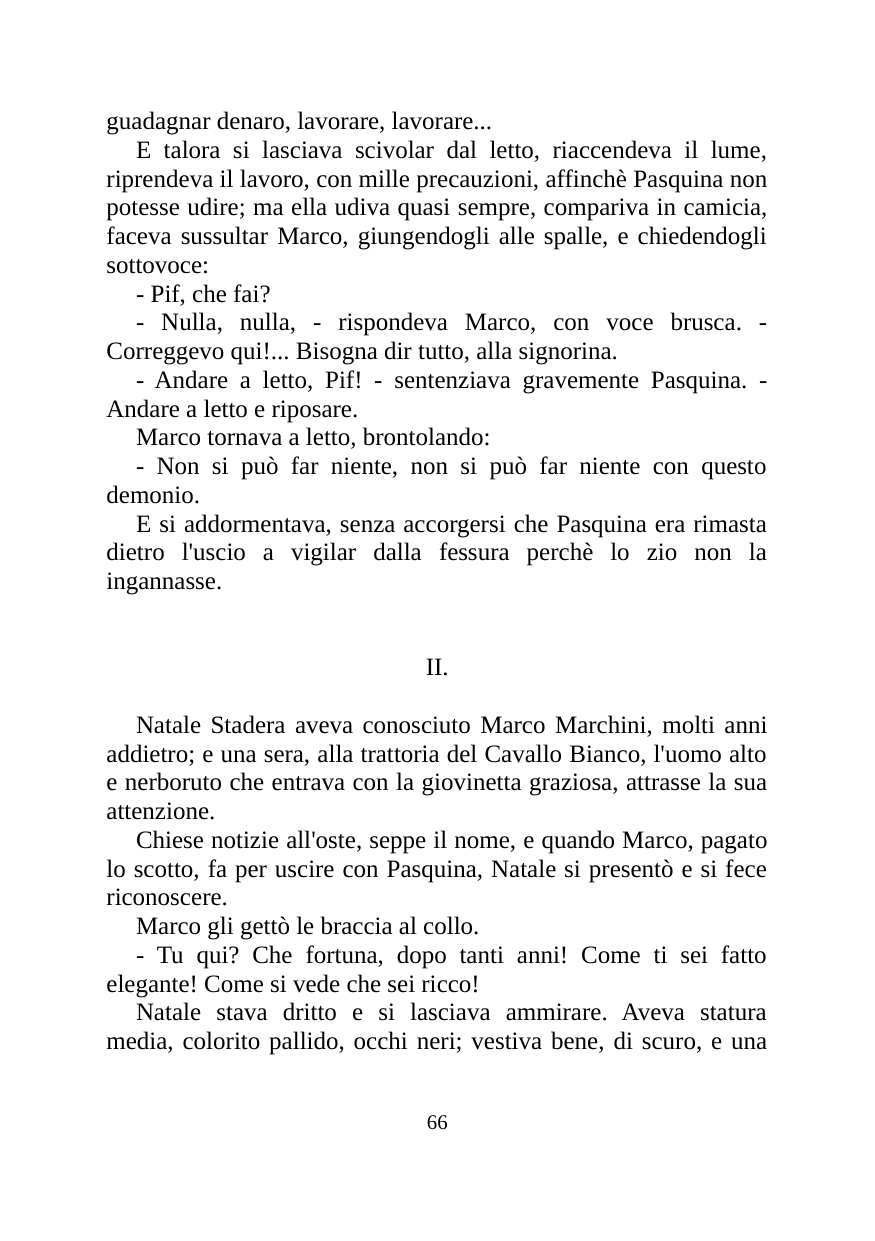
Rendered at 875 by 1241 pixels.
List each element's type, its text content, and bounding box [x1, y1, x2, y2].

text E talora si lasciava scivolar dal letto, riaccendeva il lume, riprendeva il lavoro, con mille precauzioni, affinchè Pasquina non potesse udire; ma ella udiva quasi sempre, compariva in camicia, faceva sussultar Marco, giungendogli alle spalle, e chiedendogli sottovoce: [106, 135, 768, 279]
text - Andare a letto, Pif! - sentenziava gravemente Pasquina. - Andare a letto e riposare. [106, 365, 768, 422]
text Marco gli gettò le braccia al collo. [106, 911, 768, 940]
text Marco tornava a letto, brontolando: [106, 422, 768, 451]
text - Pif, che fai? [106, 279, 768, 307]
text - Non si può far niente, non si può far niente con questo demonio. [106, 451, 768, 509]
text Natale Stadera aveva conosciuto Marco Marchini, molti anni addietro; e una sera, alla trattoria del Cavallo Bianco, l'uomo alto e nerboruto che entrava con la giovinetta graziosa, attrasse la sua attenzione. [106, 710, 768, 825]
text - Tu qui? Che fortuna, dopo tanti anni! Come ti sei fatto elegante! Come si vede che sei ricco! [106, 940, 768, 997]
text - Nulla, nulla, - rispondeva Marco, con voce brusca. - Correggevo qui!... Bisogna dir tutto, alla signorina. [106, 307, 768, 365]
text E si addormentava, senza accorgersi che Pasquina era rimasta dietro l'uscio a vigilar dalla fessura perchè lo zio non la ingannasse. [106, 509, 768, 595]
text II. [106, 652, 768, 681]
text Natale stava dritto e si lasciava ammirare. Aveva statura media, colorito pallido, occhi neri; vestiva bene, di scuro, e una [106, 997, 768, 1055]
text Chiese notizie all'oste, seppe il nome, e quando Marco, pagato lo scotto, fa per uscire con Pasquina, Natale si presentò e si fece riconoscere. [106, 825, 768, 911]
text guadagnar denaro, lavorare, lavorare... [106, 106, 768, 135]
